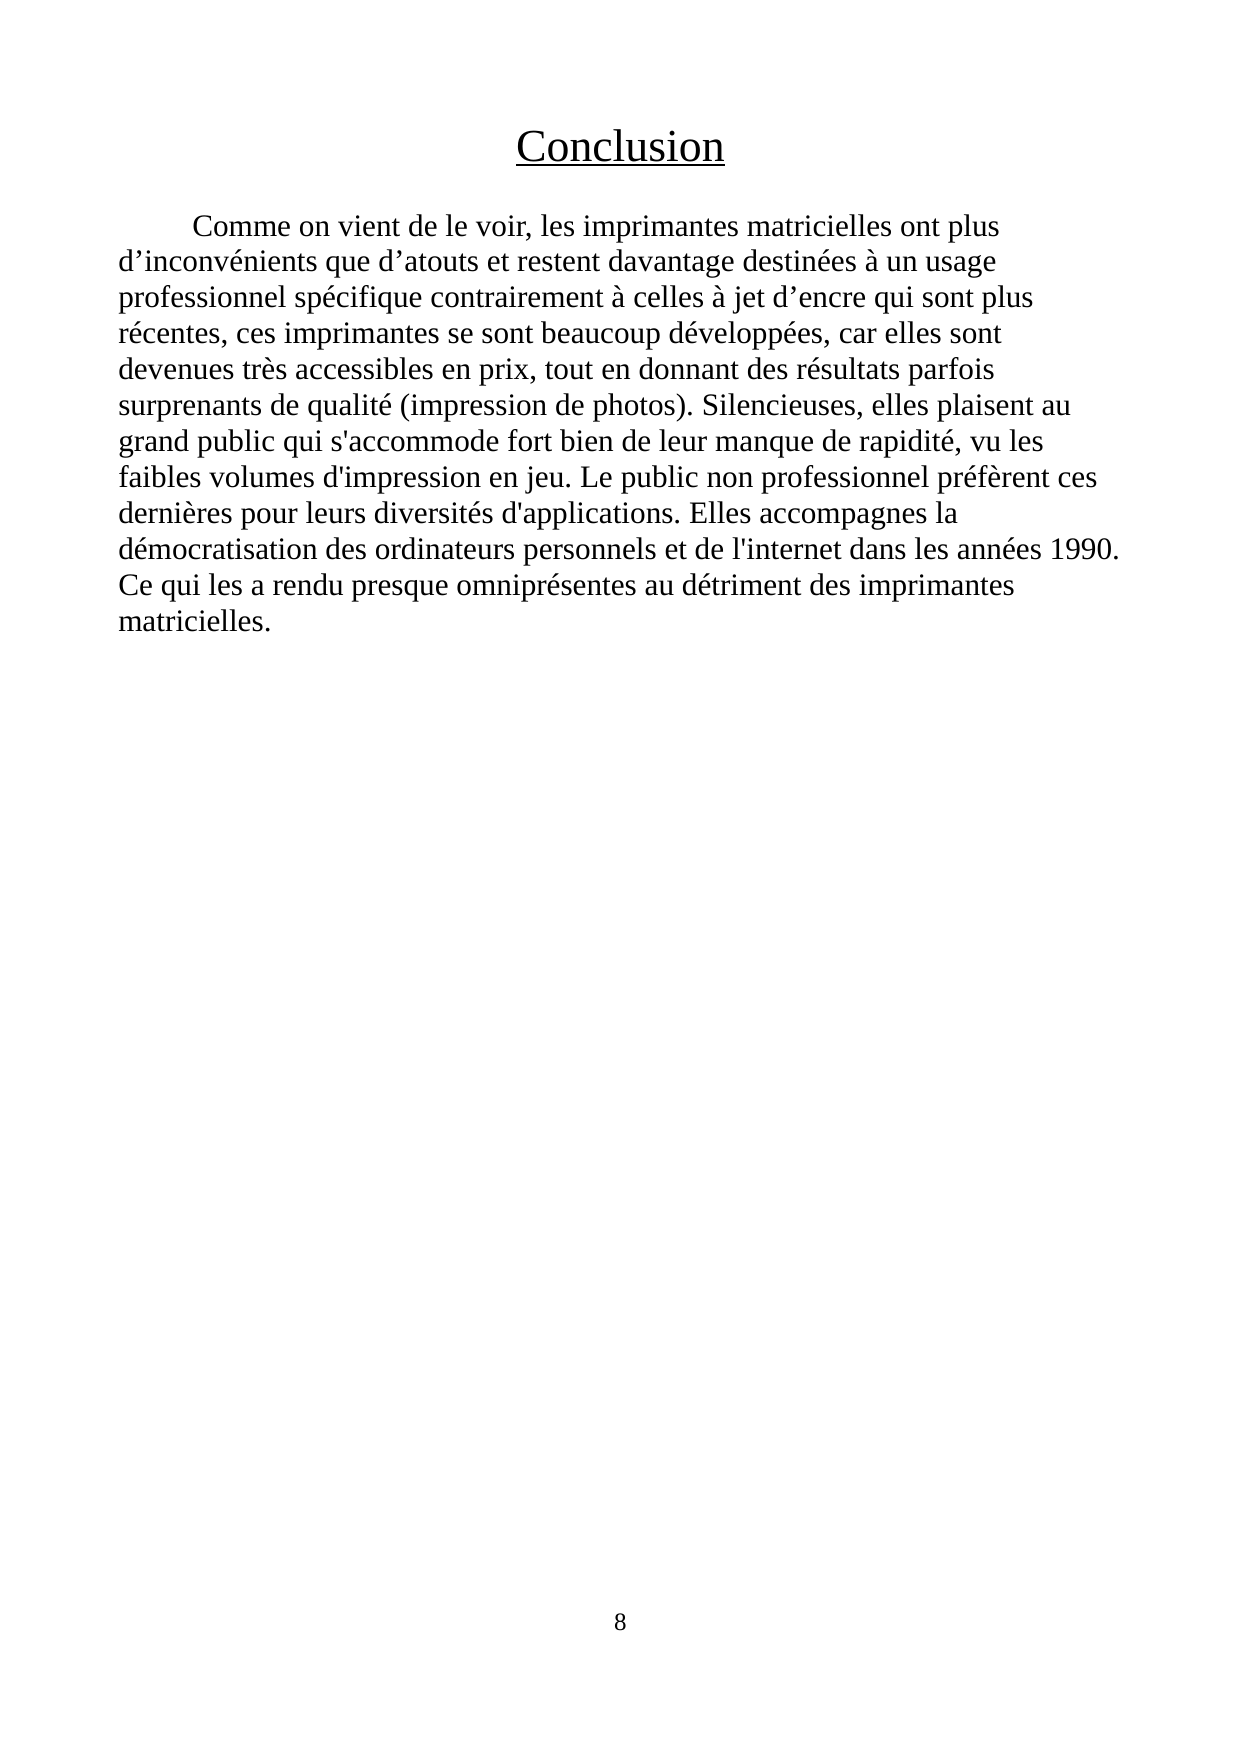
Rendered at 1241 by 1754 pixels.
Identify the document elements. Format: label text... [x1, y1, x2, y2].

text Comme on vient de le voir, les imprimantes matricielles ont plus d’inconvénients que d’atouts et restent davantage destinées à un usage professionnel spécifique contrairement à celles à jet d’encre qui sont plus récentes, ces imprimantes se sont beaucoup développées, car elles sont devenues très accessibles en prix, tout en donnant des résultats parfois surprenants de qualité (impression de photos). Silencieuses, elles plaisent au grand public qui s'accommode fort bien de leur manque de rapidité, vu les faibles volumes d'impression en jeu. Le public non professionnel préfèrent ces dernières pour leurs diversités d'applications. Elles accompagnes la démocratisation des ordinateurs personnels et de l'internet dans les années 1990. Ce qui les a rendu presque omniprésentes au détriment des imprimantes matricielles. [118, 207, 1122, 638]
text Conclusion [118, 118, 1122, 171]
